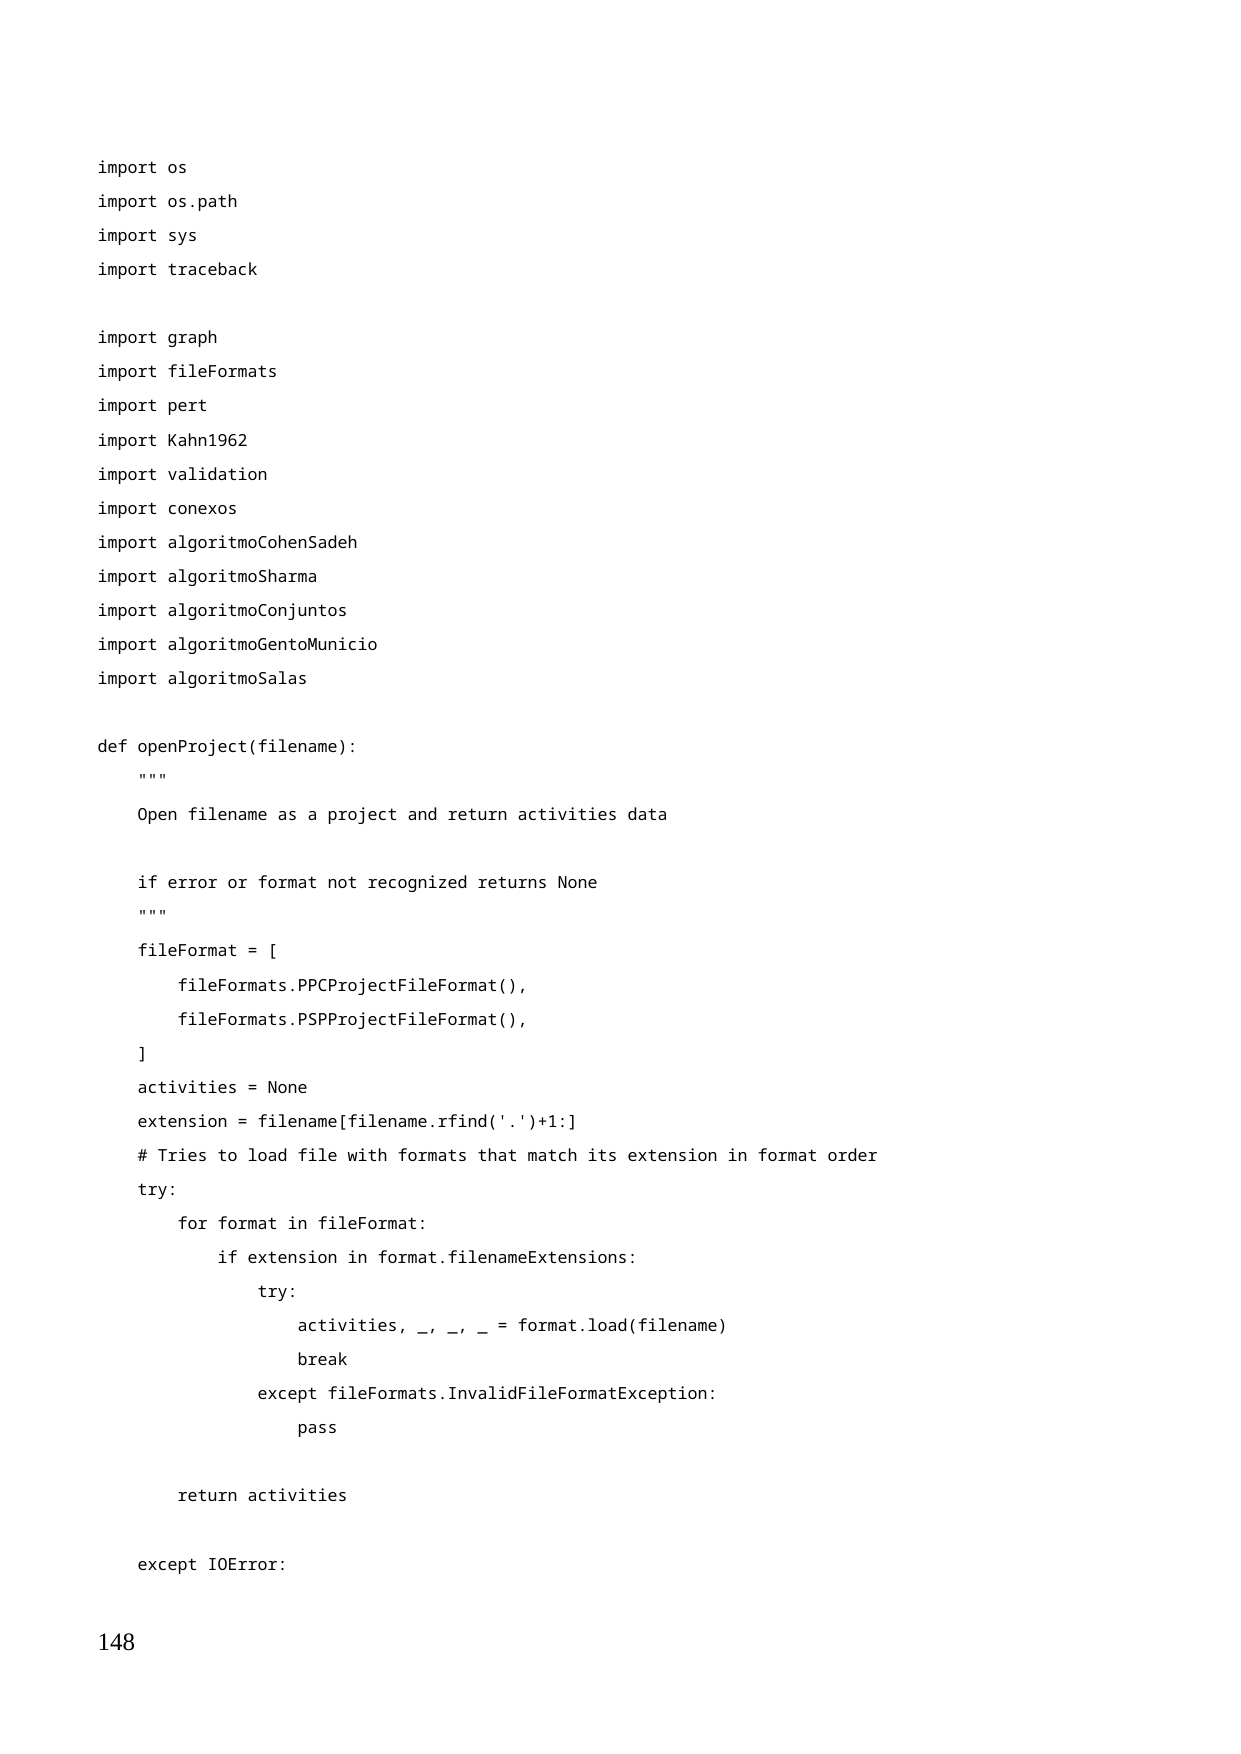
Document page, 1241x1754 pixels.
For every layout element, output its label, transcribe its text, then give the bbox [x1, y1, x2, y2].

text return activities [97, 1484, 1113, 1507]
text break [97, 1348, 1113, 1371]
text import algoritmoGentoMunicio [97, 632, 1113, 655]
text fileFormats.PPCProjectFileFormat(), [97, 973, 1113, 996]
text try: [97, 1280, 1113, 1302]
text except fileFormats.InvalidFileFormatException: [97, 1382, 1113, 1404]
text """ [97, 905, 1113, 928]
text except IOError: [97, 1552, 1113, 1575]
text extension = filename[filename.rfind('.')+1:] [97, 1109, 1113, 1132]
text import os.path [97, 190, 1113, 212]
text try: [97, 1177, 1113, 1200]
text import conexos [97, 496, 1113, 519]
text import algoritmoSharma [97, 564, 1113, 587]
text for format in fileFormat: [97, 1212, 1113, 1234]
text def openProject(filename): [97, 735, 1113, 757]
text if error or format not recognized returns None [97, 871, 1113, 894]
text import validation [97, 462, 1113, 485]
text if extension in format.filenameExtensions: [97, 1246, 1113, 1268]
text Open filename as a project and return activities data [97, 803, 1113, 826]
text """ [97, 769, 1113, 791]
text activities, _, _, _ = format.load(filename) [97, 1314, 1113, 1336]
text pass [97, 1416, 1113, 1439]
text ] [97, 1041, 1113, 1064]
text import pert [97, 394, 1113, 417]
text import os [97, 156, 1113, 178]
text import algoritmoConjuntos [97, 598, 1113, 621]
text fileFormats.PSPProjectFileFormat(), [97, 1007, 1113, 1030]
text import Kahn1962 [97, 428, 1113, 451]
text import fileFormats [97, 360, 1113, 383]
text fileFormat = [ [97, 939, 1113, 962]
text import sys [97, 224, 1113, 246]
text import algoritmoSalas [97, 667, 1113, 689]
text import algoritmoCohenSadeh [97, 530, 1113, 553]
text import graph [97, 326, 1113, 349]
text import traceback [97, 258, 1113, 281]
text activities = None [97, 1075, 1113, 1098]
text # Tries to load file with formats that match its extension in format order [97, 1143, 1113, 1166]
